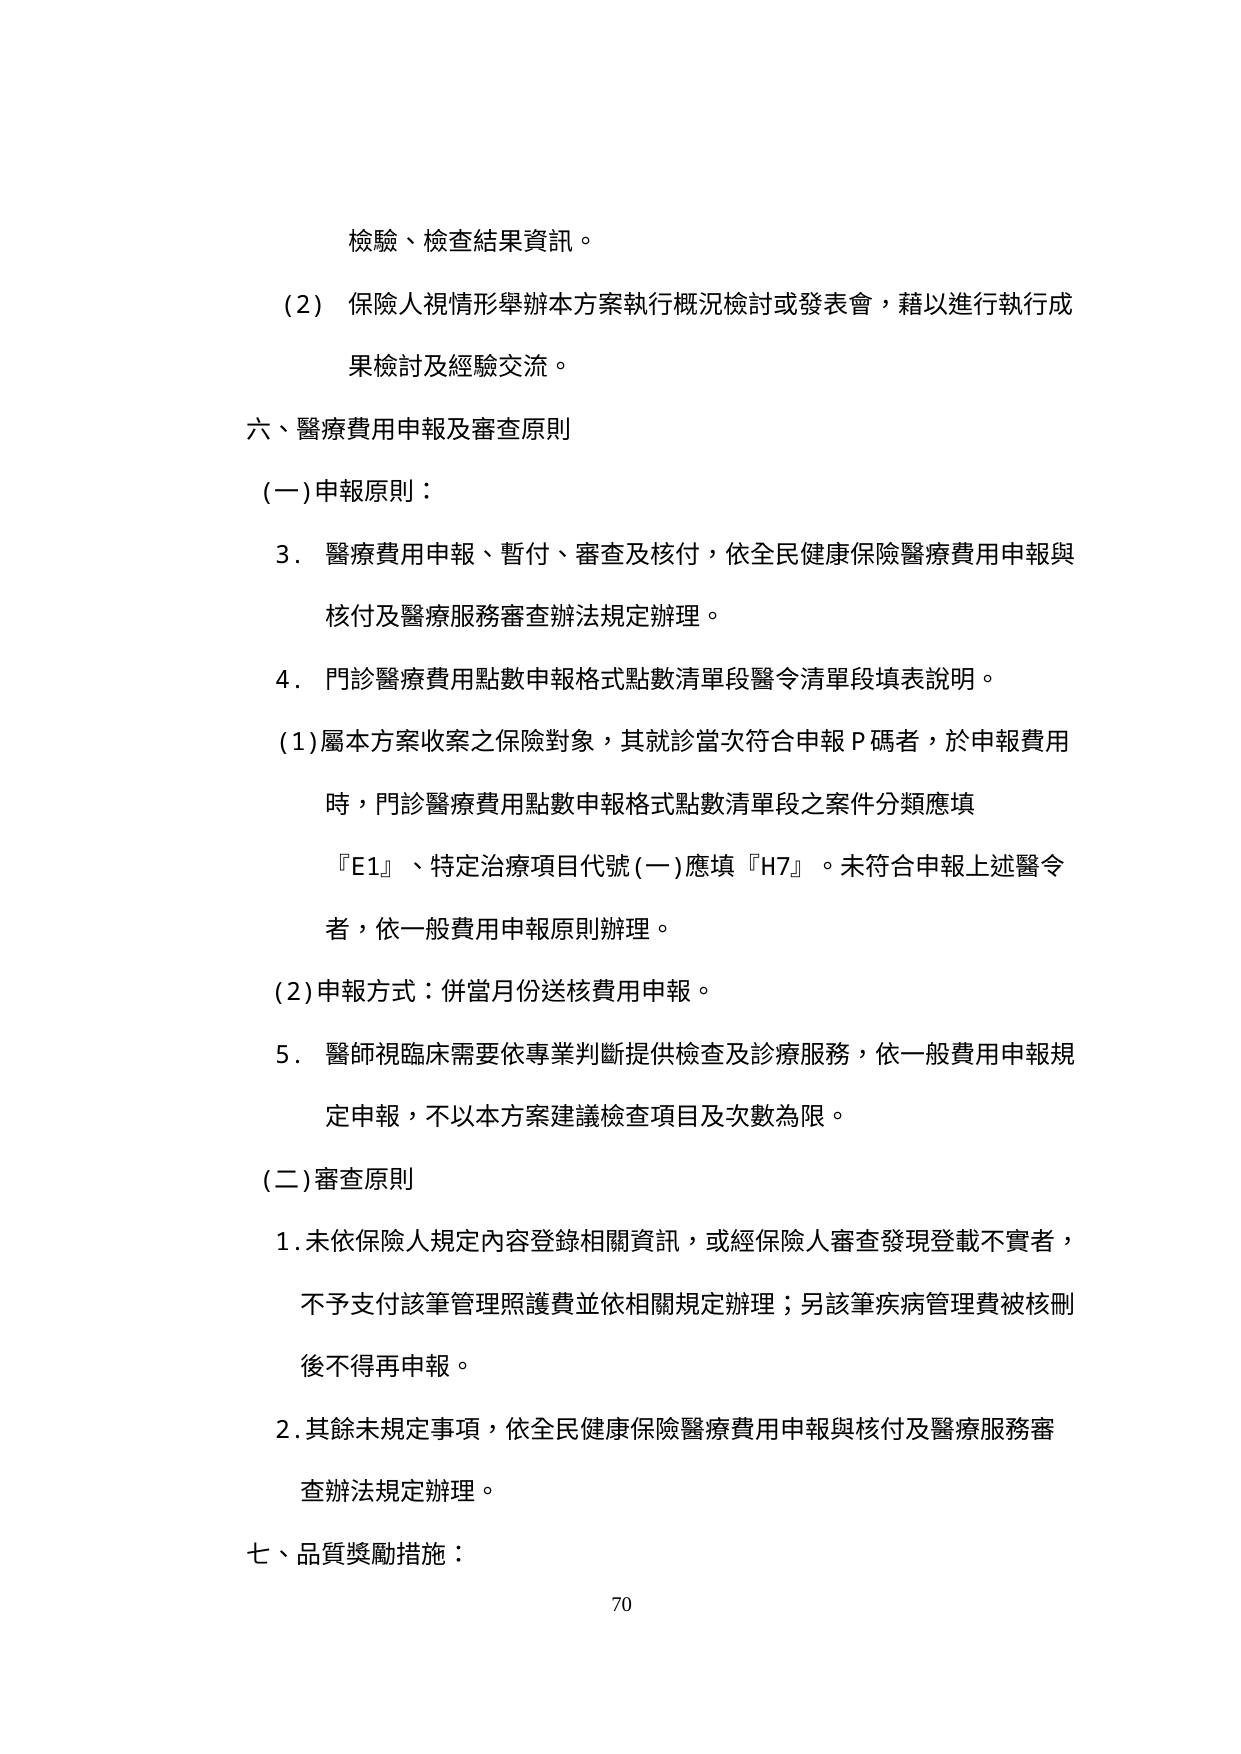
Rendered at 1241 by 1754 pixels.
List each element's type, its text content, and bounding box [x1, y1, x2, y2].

list 醫師視臨床需要依專業判斷提供檢查及診療服務，依一般費用申報規定申報，不以本方案建議檢查項目及次數為限。 [275, 1011, 1078, 1136]
text 1.未依保險人規定內容登錄相關資訊，或經保險人審查發現登載不實者，不予支付該筆管理照護費並依相關規定辦理；另該筆疾病管理費被核刪後不得再申報。 [275, 1198, 1078, 1386]
text 六、醫療費用申報及審查原則 [246, 386, 1078, 448]
list 檢驗、檢查結果資訊。 [280, 198, 1078, 261]
text 2.其餘未規定事項，依全民健康保險醫療費用申報與核付及醫療服務審查辦法規定辦理。 [275, 1386, 1078, 1511]
text (一)申報原則： [246, 448, 1078, 511]
list 門診醫療費用點數申報格式點數清單段醫令清單段填表說明。 [275, 636, 1078, 698]
list 保險人視情形舉辦本方案執行概況檢討或發表會，藉以進行執行成果檢討及經驗交流。 [280, 261, 1078, 386]
text (1)屬本方案收案之保險對象，其就診當次符合申報P碼者，於申報費用時，門診醫療費用點數申報格式點數清單段之案件分類應填『E1』、特定治療項目代號(一)應填『H7』。未符合申報上述醫令者，依一般費用申報原則辦理。 [276, 698, 1078, 948]
list 醫療費用申報、暫付、審查及核付，依全民健康保險醫療費用申報與核付及醫療服務審查辦法規定辦理。 [275, 511, 1078, 636]
text (二)審查原則 [246, 1136, 1078, 1198]
text (2)申報方式：併當月份送核費用申報。 [246, 948, 1078, 1011]
text 七、品質獎勵措施： [246, 1511, 1078, 1573]
